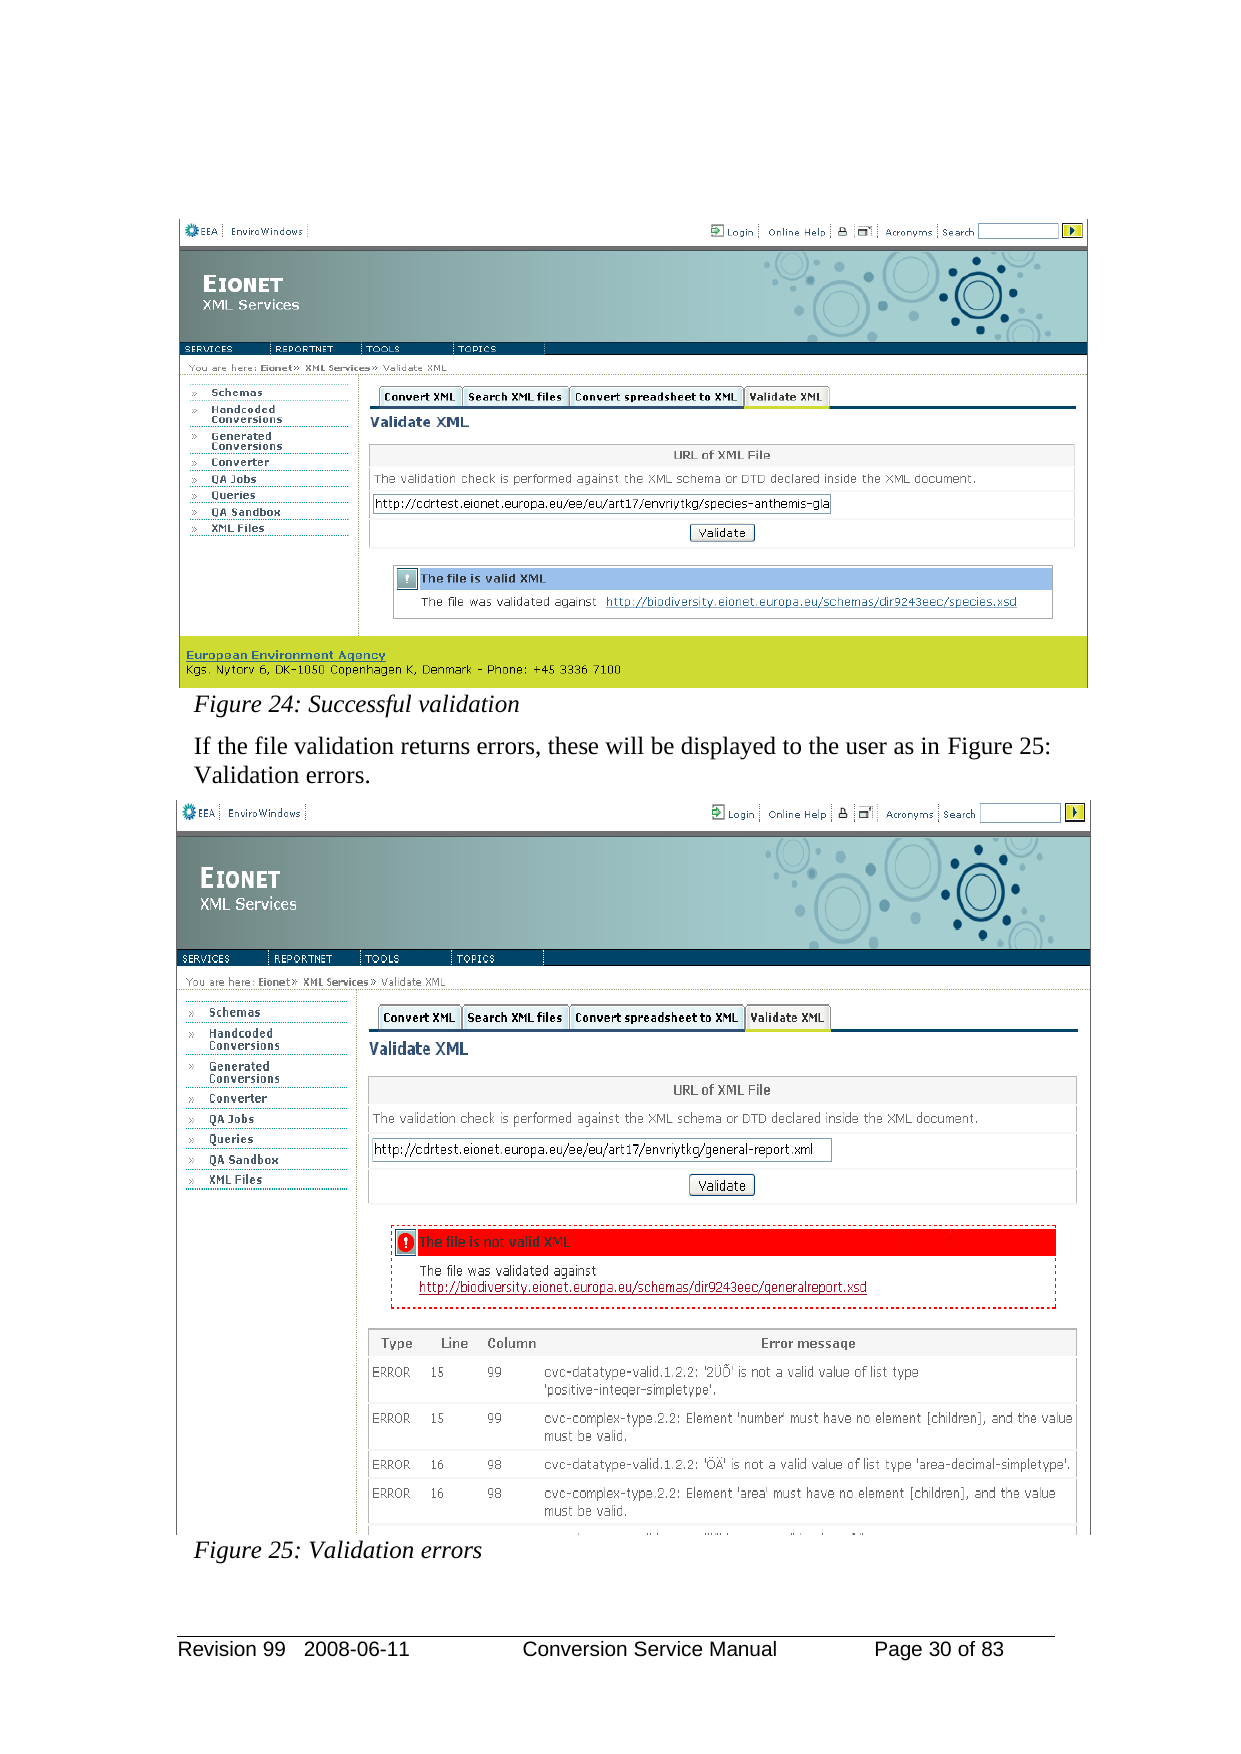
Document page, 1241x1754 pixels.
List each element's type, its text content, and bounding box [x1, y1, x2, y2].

text Figure 25: Validation errors [194, 1535, 1074, 1563]
text Figure 24: Successful validation [194, 690, 1074, 718]
text If the file validation returns errors, these will be displayed to the user as in Figure 25: Validation errors. [194, 731, 1074, 789]
